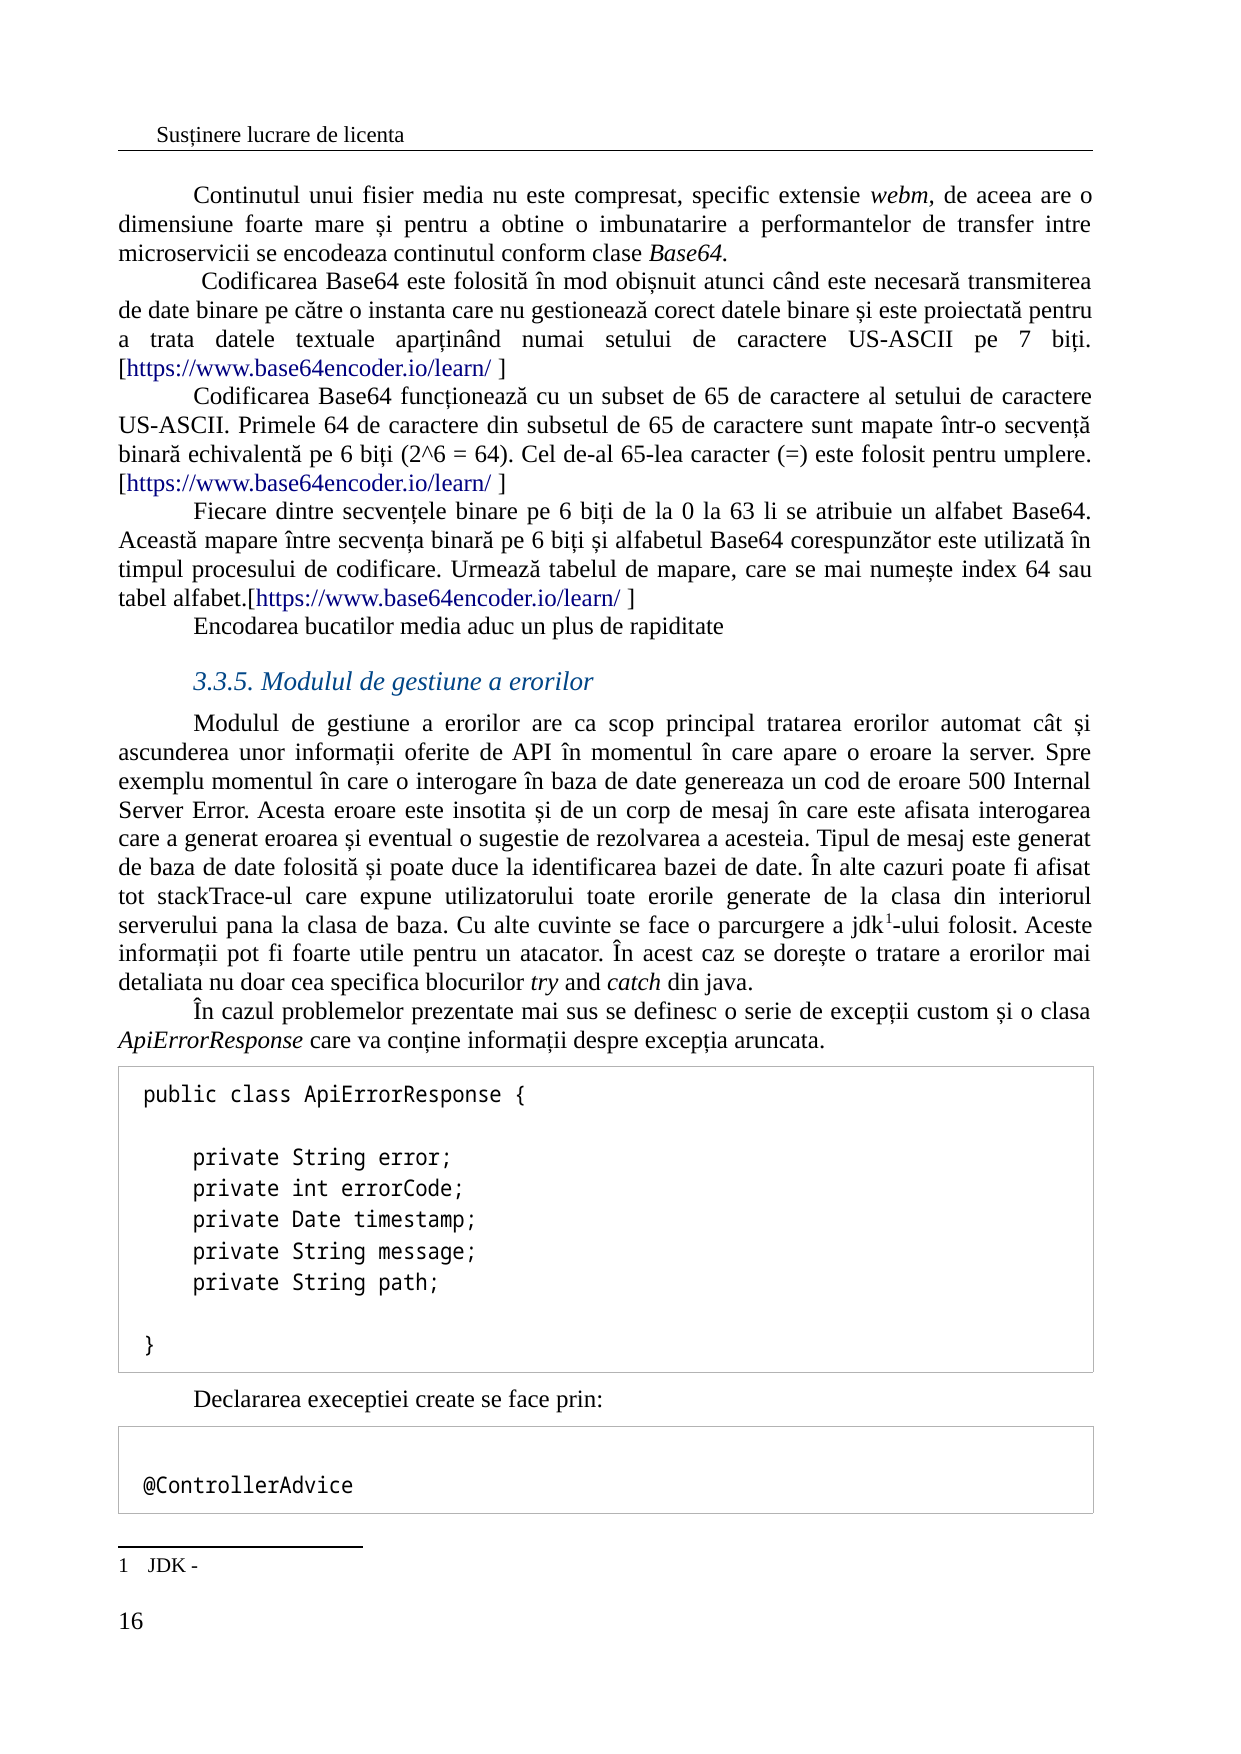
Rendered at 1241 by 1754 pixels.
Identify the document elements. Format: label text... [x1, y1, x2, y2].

text private String error; [119, 1128, 1093, 1160]
text Codificarea Base64 funcționează cu un subset de 65 de caractere al setului de caractere US-ASCII. Primele 64 de caractere din subsetul de 65 de caractere sunt mapate într-o secvență binară echivalentă pe 6 biți (2^6 = 64). Cel de-al 65-lea caracter (=) este folosit pentru umplere.[https://www.base64encoder.io/learn/ ] [118, 381, 1093, 496]
text private Date timestamp; [119, 1191, 1093, 1222]
text JDK - [118, 1553, 1093, 1577]
text private int errorCode; [119, 1160, 1093, 1191]
text Continutul unui fisier media nu este compresat, specific extensie webm, de aceea are o dimensiune foarte mare și pentru a obtine o imbunatarire a performantelor de transfer intre microservicii se encodeaza continutul conform clase Base64. [118, 180, 1093, 266]
text @ControllerAdvice [119, 1457, 1093, 1513]
subtitle Modulul de gestiune a erorilor [193, 665, 1093, 696]
text private String message; [119, 1222, 1093, 1253]
text Fiecare dintre secvențele binare pe 6 biți de la 0 la 63 li se atribuie un alfabet Base64. Această mapare între secvența binară pe 6 biți și alfabetul Base64 corespunzător este utilizată în timpul procesului de codificare. Urmează tabelul de mapare, care se mai numește index 64 sau tabel alfabet.[https://www.base64encoder.io/learn/ ] [118, 496, 1093, 611]
text Encodarea bucatilor media aduc un plus de rapiditate [118, 611, 1093, 640]
text } [119, 1316, 1093, 1372]
text Modulul de gestiune a erorilor are ca scop principal tratarea erorilor automat cât și ascunderea unor informații oferite de API în momentul în care apare o eroare la server. Spre exemplu momentul în care o interogare în baza de date genereaza un cod de eroare 500 Internal Server Error. Acesta eroare este insotita și de un corp de mesaj în care este afisata interogarea care a generat eroarea și eventual o sugestie de rezolvarea a acesteia. Tipul de mesaj este generat de baza de date folosită și poate duce la identificarea bazei de date. În alte cazuri poate fi afisat tot stackTrace-ul care expune utilizatorului toate erorile generate de la clasa din interiorul serverului pana la clasa de baza. Cu alte cuvinte se face o parcurgere a jdk-ului folosit. Aceste informații pot fi foarte utile pentru un atacator. În acest caz se dorește o tratare a erorilor mai detaliata nu doar cea specifica blocurilor try and catch din java. [118, 708, 1093, 996]
text public class ApiErrorResponse { [119, 1067, 1093, 1110]
text Declararea execeptiei create se face prin: [118, 1384, 1093, 1413]
text private String path; [119, 1253, 1093, 1297]
text În cazul problemelor prezentate mai sus se definesc o serie de excepții custom și o clasa ApiErrorResponse care va conține informații despre excepția aruncata. [118, 996, 1093, 1053]
text Codificarea Base64 este folosită în mod obișnuit atunci când este necesară transmiterea de date binare pe către o instanta care nu gestionează corect datele binare și este proiectată pentru a trata datele textuale aparținând numai setului de caractere US-ASCII pe 7 biți.[https://www.base64encoder.io/learn/ ] [118, 266, 1093, 381]
